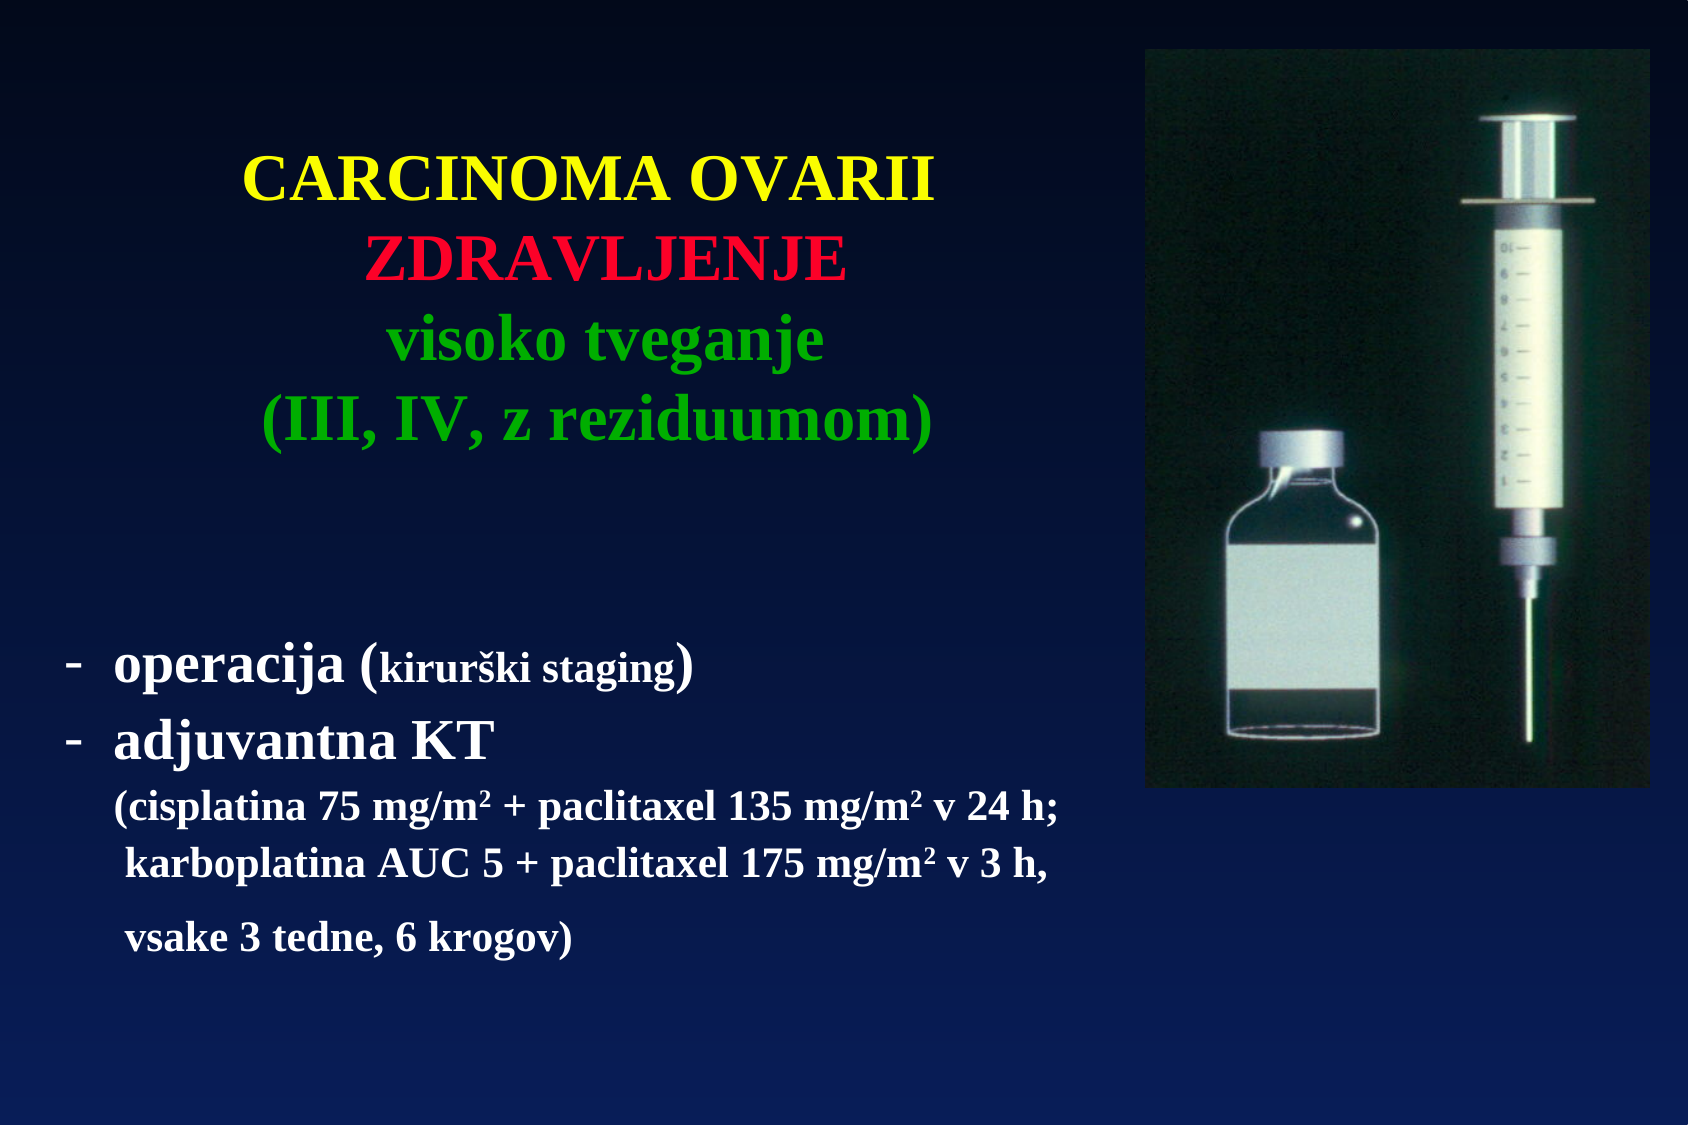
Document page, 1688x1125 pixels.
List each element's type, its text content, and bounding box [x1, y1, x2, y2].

list operacija (kirurški staging) adjuvantna KT (cisplatina 75 mg/m2 + paclitaxel 135 mg/m2 v 24 h; karboplatina AUC 5 + paclitaxel 175 mg/m2 v 3 h, vsake 3 tedne, 6 krogov) [49, 624, 1288, 1050]
picture [1145, 49, 1650, 788]
title CARCINOMA OVARII ZDRAVLJENJE visoko tveganje (III, IV, z reziduumom) [0, 24, 1263, 563]
